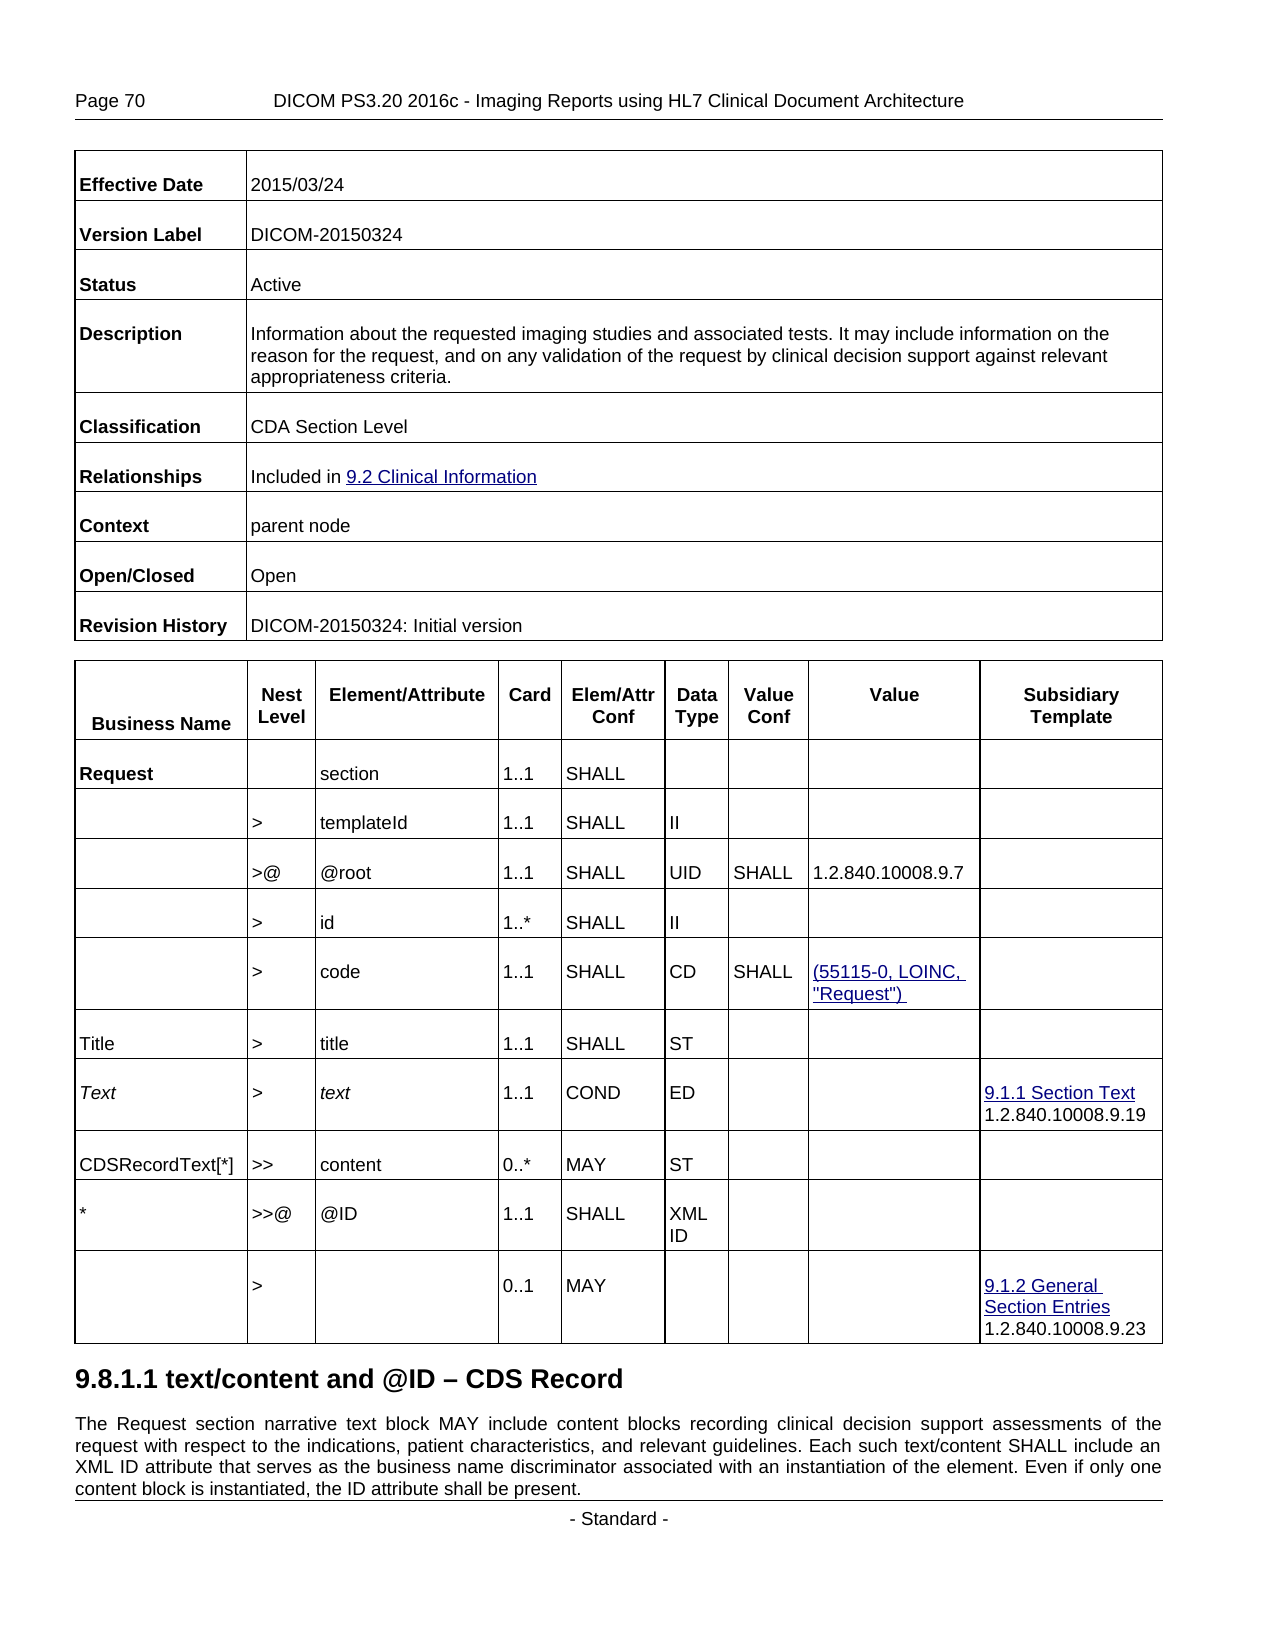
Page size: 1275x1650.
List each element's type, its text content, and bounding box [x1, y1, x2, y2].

table_header Subsidiary Template [981, 661, 1162, 738]
table_cell Status [76, 250, 246, 299]
table_cell [729, 789, 808, 838]
table_header Business Name [76, 661, 247, 738]
table_cell id [316, 889, 498, 937]
table_cell Active [247, 250, 1162, 299]
table_cell 1..1 [499, 1059, 561, 1129]
table_cell COND [562, 1059, 664, 1129]
table_cell DICOM-20150324 [247, 201, 1162, 249]
table_cell [76, 789, 247, 838]
table_cell [729, 1180, 808, 1250]
table_cell 0..1 [499, 1251, 561, 1343]
table_cell 1..1 [499, 789, 561, 838]
table_cell Version Label [76, 201, 246, 249]
table_header Card [499, 661, 561, 738]
table_cell > [248, 1010, 315, 1058]
table_cell [248, 740, 315, 788]
table_cell Revision History [76, 592, 246, 640]
table_cell ST [666, 1131, 728, 1179]
table_header Value Conf [729, 661, 808, 738]
table_cell Effective Date [76, 151, 246, 200]
table_cell section [316, 740, 498, 788]
text The Request section narrative text block MAY include content blocks recording clinical decision support assessments of the request with respect to the indications, patient characteristics, and relevant guidelines. Each such text/content SHALL include an XML ID attribute that serves as the business name discriminator associated with an instantiation of the element. Even if only one content block is instantiated, the ID attribute shall be present. [75, 1413, 1162, 1499]
table_cell >@ [248, 839, 315, 888]
table_cell 0..* [499, 1131, 561, 1179]
table_cell SHALL [562, 740, 664, 788]
table_cell CDA Section Level [247, 393, 1162, 442]
table_cell SHALL [562, 889, 664, 937]
table_header Element/​Attribute [316, 661, 498, 738]
table_cell 9.1.2 General Section Entries 1.2.840.10008.9.23 [981, 1251, 1162, 1343]
table_header Data Type [666, 661, 728, 738]
table_cell II [666, 789, 728, 838]
table_cell Relationships [76, 443, 246, 491]
table_cell 1..1 [499, 1010, 561, 1058]
table_cell [981, 789, 1162, 838]
table_cell Included in 9.2 Clinical Information [247, 443, 1162, 491]
table_cell II [666, 889, 728, 937]
table_header Elem/Attr Conf [562, 661, 664, 738]
table_cell XML ID [666, 1180, 728, 1250]
table_cell Open/Closed [76, 542, 246, 591]
table_cell text [316, 1059, 498, 1129]
table_cell Request [76, 740, 247, 788]
table_cell [981, 1010, 1162, 1058]
table_cell code [316, 938, 498, 1008]
table_cell (55115-0, LOINC, "Request") [809, 938, 979, 1008]
table_cell template​Id [316, 789, 498, 838]
table_cell * [76, 1180, 247, 1250]
table_cell 9.1.1 Section Text 1.2.840.10008.9.19 [981, 1059, 1162, 1129]
table_cell UID [666, 839, 728, 888]
table_cell [729, 1251, 808, 1343]
table_cell Description [76, 300, 246, 392]
table_cell 1..1 [499, 740, 561, 788]
table_cell [981, 740, 1162, 788]
table_cell @root [316, 839, 498, 888]
table_cell Classification [76, 393, 246, 442]
table_cell SHALL [562, 839, 664, 888]
table_cell title [316, 1010, 498, 1058]
table_cell 1..1 [499, 839, 561, 888]
table_cell 2015/03/24 [247, 151, 1162, 200]
table_cell 1..1 [499, 1180, 561, 1250]
table_cell @ID [316, 1180, 498, 1250]
table_cell [76, 839, 247, 888]
table_cell Open [247, 542, 1162, 591]
table_cell [981, 1180, 1162, 1250]
table_cell SHALL [729, 938, 808, 1008]
table_cell CDSRecord​Text[*] [76, 1131, 247, 1179]
table_cell [809, 1059, 979, 1129]
table_cell [981, 839, 1162, 888]
table_cell [809, 889, 979, 937]
table_cell [666, 740, 728, 788]
table_cell [809, 789, 979, 838]
table_cell [809, 1131, 979, 1179]
table_cell Title [76, 1010, 247, 1058]
table_cell SHALL [562, 938, 664, 1008]
table_cell [666, 1251, 728, 1343]
table_cell DICOM-20150324: Initial version [247, 592, 1162, 640]
table_cell > [248, 1251, 315, 1343]
table_cell >> [248, 1131, 315, 1179]
table_cell SHALL [562, 1010, 664, 1058]
table_cell [729, 1131, 808, 1179]
table_cell SHALL [729, 839, 808, 888]
table_cell Information about the requested imaging studies and associated tests. It may include information on the reason for the request, and on any validation of the request by clinical decision support against relevant appropriateness criteria. [247, 300, 1162, 392]
table_cell SHALL [562, 1180, 664, 1250]
table_cell > [248, 1059, 315, 1129]
table_cell [809, 740, 979, 788]
table_cell [981, 938, 1162, 1008]
table_cell [809, 1010, 979, 1058]
table_cell CD [666, 938, 728, 1008]
table_cell Text [76, 1059, 247, 1129]
text 9.8.1.1 text/content and @ID – CDS Record [75, 1363, 1162, 1394]
table_cell [809, 1251, 979, 1343]
table_cell MAY [562, 1131, 664, 1179]
table_cell > [248, 889, 315, 937]
table_cell 1.2.840.10008.9.7 [809, 839, 979, 888]
table_cell 1..1 [499, 938, 561, 1008]
table_cell [729, 740, 808, 788]
table_cell [76, 1251, 247, 1343]
table_cell SHALL [562, 789, 664, 838]
table_cell ED [666, 1059, 728, 1129]
table_cell content [316, 1131, 498, 1179]
table_cell ST [666, 1010, 728, 1058]
table_cell [76, 938, 247, 1008]
table_cell 1..* [499, 889, 561, 937]
table_cell parent node [247, 492, 1162, 541]
table_cell [809, 1180, 979, 1250]
table_cell >>@ [248, 1180, 315, 1250]
table_cell [981, 889, 1162, 937]
table_cell [729, 1059, 808, 1129]
table_cell > [248, 789, 315, 838]
table_header Nest Level [248, 661, 315, 738]
table_cell [729, 1010, 808, 1058]
table_cell [316, 1251, 498, 1343]
table_cell > [248, 938, 315, 1008]
table_cell [76, 889, 247, 937]
table_cell Context [76, 492, 246, 541]
table_cell [729, 889, 808, 937]
table_header Value [809, 661, 979, 738]
table_cell MAY [562, 1251, 664, 1343]
table_cell [981, 1131, 1162, 1179]
